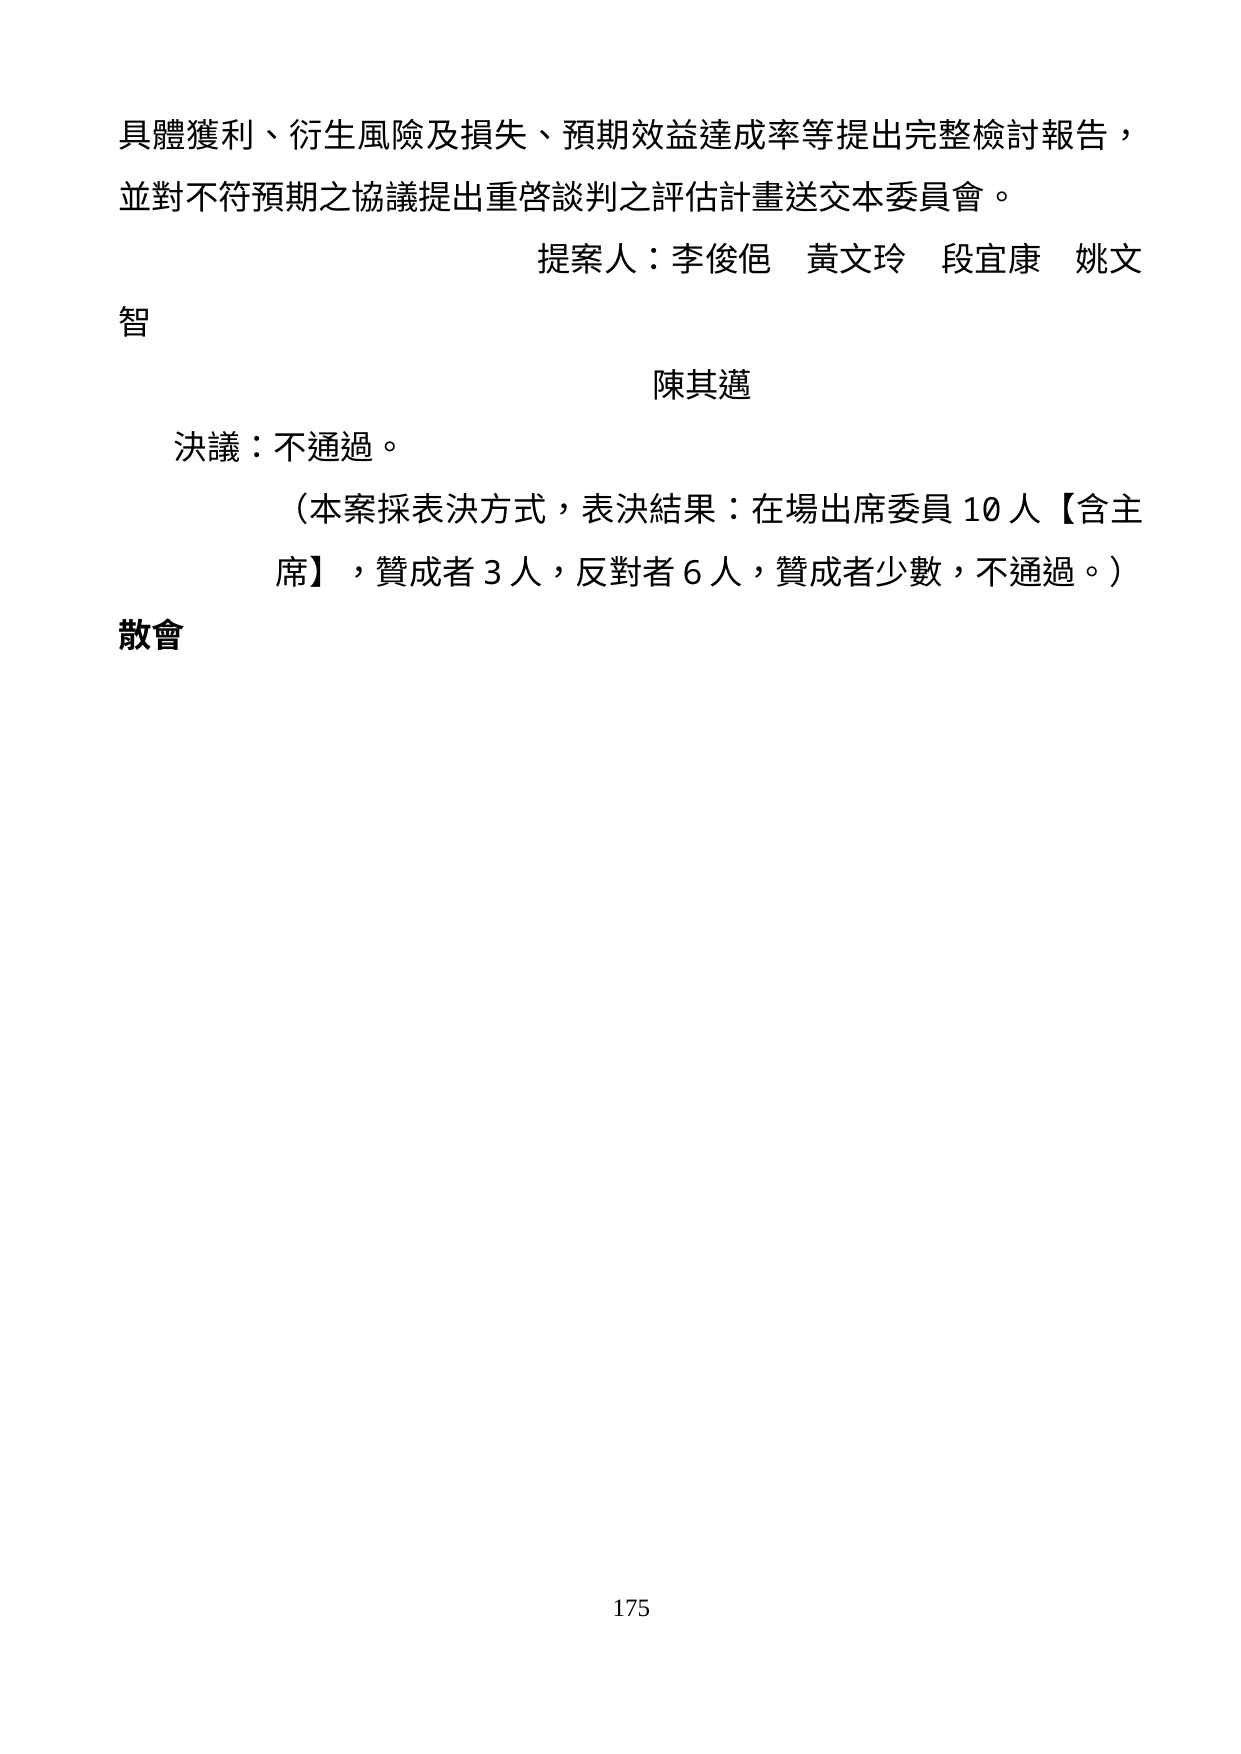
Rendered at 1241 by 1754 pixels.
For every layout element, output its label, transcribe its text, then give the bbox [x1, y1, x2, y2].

text （本案採表決方式，表決結果：在場出席委員10人【含主席】，贊成者3人，反對者6人，贊成者少數，不通過。） [276, 466, 1144, 591]
text 決議：不通過。 [174, 403, 1106, 466]
text 散會 [118, 591, 1144, 653]
text 具體獲利、衍生風險及損失、預期效益達成率等提出完整檢討報告，並對不符預期之協議提出重啓談判之評估計畫送交本委員會。 [118, 91, 1144, 216]
text 陳其邁 [118, 341, 1144, 403]
text 提案人：李俊俋 黃文玲 段宜康 姚文智 [118, 216, 1144, 341]
